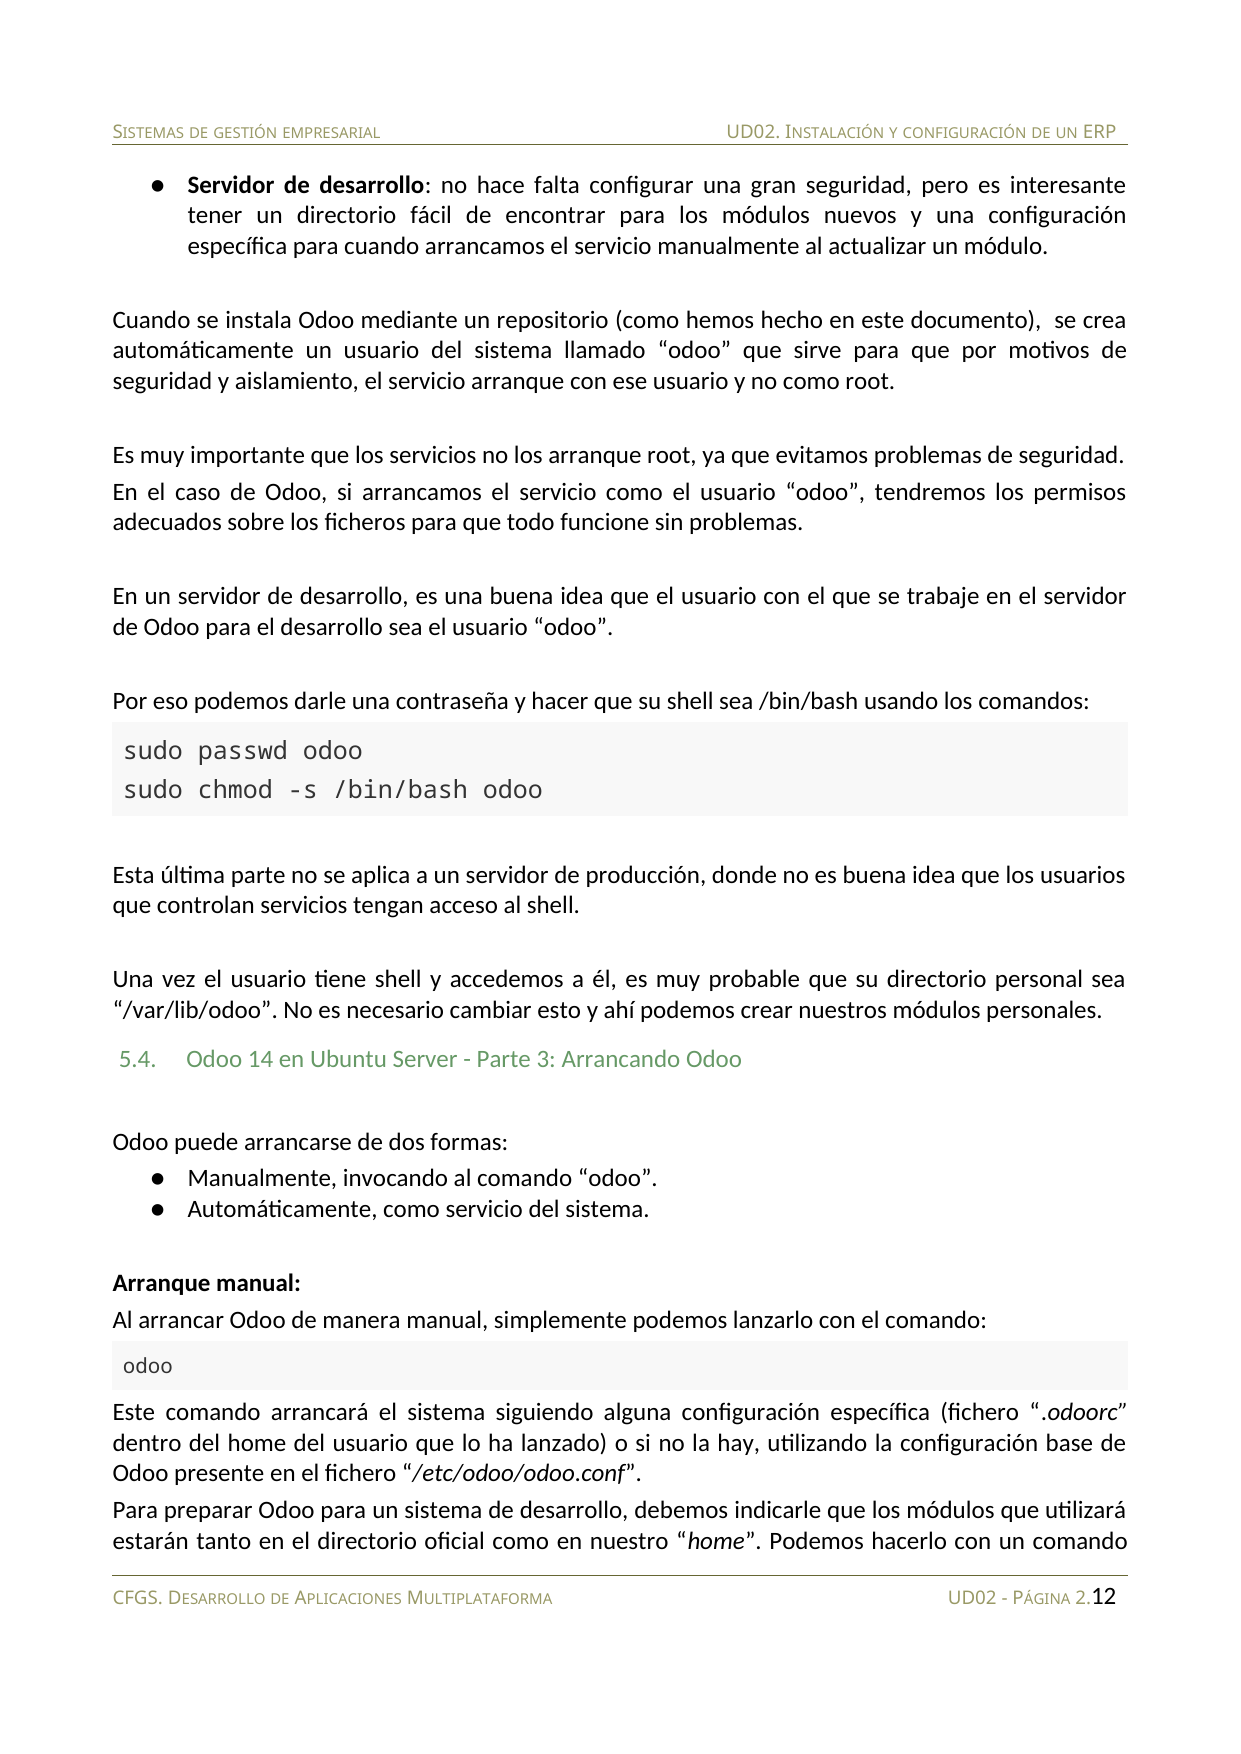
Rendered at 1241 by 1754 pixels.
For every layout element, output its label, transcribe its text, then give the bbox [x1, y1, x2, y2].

text Para preparar Odoo para un sistema de desarrollo, debemos indicarle que los módulos que utilizará estarán tanto en el directorio oficial como en nuestro “home”. Podemos hacerlo con un comando [112, 1494, 1128, 1555]
subtitle Odoo 14 en Ubuntu Server - Parte 3: Arrancando Odoo [156, 1043, 1128, 1074]
text Una vez el usuario tiene shell y accedemos a él, es muy probable que su directorio personal sea “/var/lib/odoo”. No es necesario cambiar esto y ahí podemos crear nuestros módulos personales. [112, 963, 1128, 1024]
table_header odoo [112, 1341, 1128, 1390]
text Esta última parte no se aplica a un servidor de producción, donde no es buena idea que los usuarios que controlan servicios tengan acceso al shell. [112, 859, 1128, 920]
text Cuando se instala Odoo mediante un repositorio (como hemos hecho en este documento), se crea automáticamente un usuario del sistema llamado “odoo” que sirve para que por motivos de seguridad y aislamiento, el servicio arranque con ese usuario y no como root. [112, 304, 1128, 396]
text Odoo puede arrancarse de dos formas: [112, 1126, 1128, 1156]
text Al arrancar Odoo de manera manual, simplemente podemos lanzarlo con el comando: [112, 1304, 1128, 1334]
list Automáticamente, como servicio del sistema. [150, 1193, 1128, 1224]
text Arranque manual: [112, 1267, 1128, 1298]
table_header sudo passwd odoo sudo chmod -s /bin/bash odoo [112, 722, 1128, 816]
text Es muy importante que los servicios no los arranque root, ya que evitamos problemas de seguridad. [112, 439, 1128, 469]
text En un servidor de desarrollo, es una buena idea que el usuario con el que se trabaje en el servidor de Odoo para el desarrollo sea el usuario “odoo”. [112, 581, 1128, 642]
list Servidor de desarrollo: no hace falta configurar una gran seguridad, pero es interesante tener un directorio fácil de encontrar para los módulos nuevos y una configuración específica para cuando arrancamos el servicio manualmente al actualizar un módulo. [150, 169, 1128, 261]
text En el caso de Odoo, si arrancamos el servicio como el usuario “odoo”, tendremos los permisos adecuados sobre los ficheros para que todo funcione sin problemas. [112, 476, 1128, 537]
list Manualmente, invocando al comando “odoo”. [150, 1163, 1128, 1193]
text Por eso podemos darle una contraseña y hacer que su shell sea /bin/bash usando los comandos: [112, 685, 1128, 716]
text Este comando arrancará el sistema siguiendo alguna configuración específica (fichero “.odoorc” dentro del home del usuario que lo ha lanzado) o si no la hay, utilizando la configuración base de Odoo presente en el fichero “/etc/odoo/odoo.conf”. [112, 1396, 1128, 1488]
